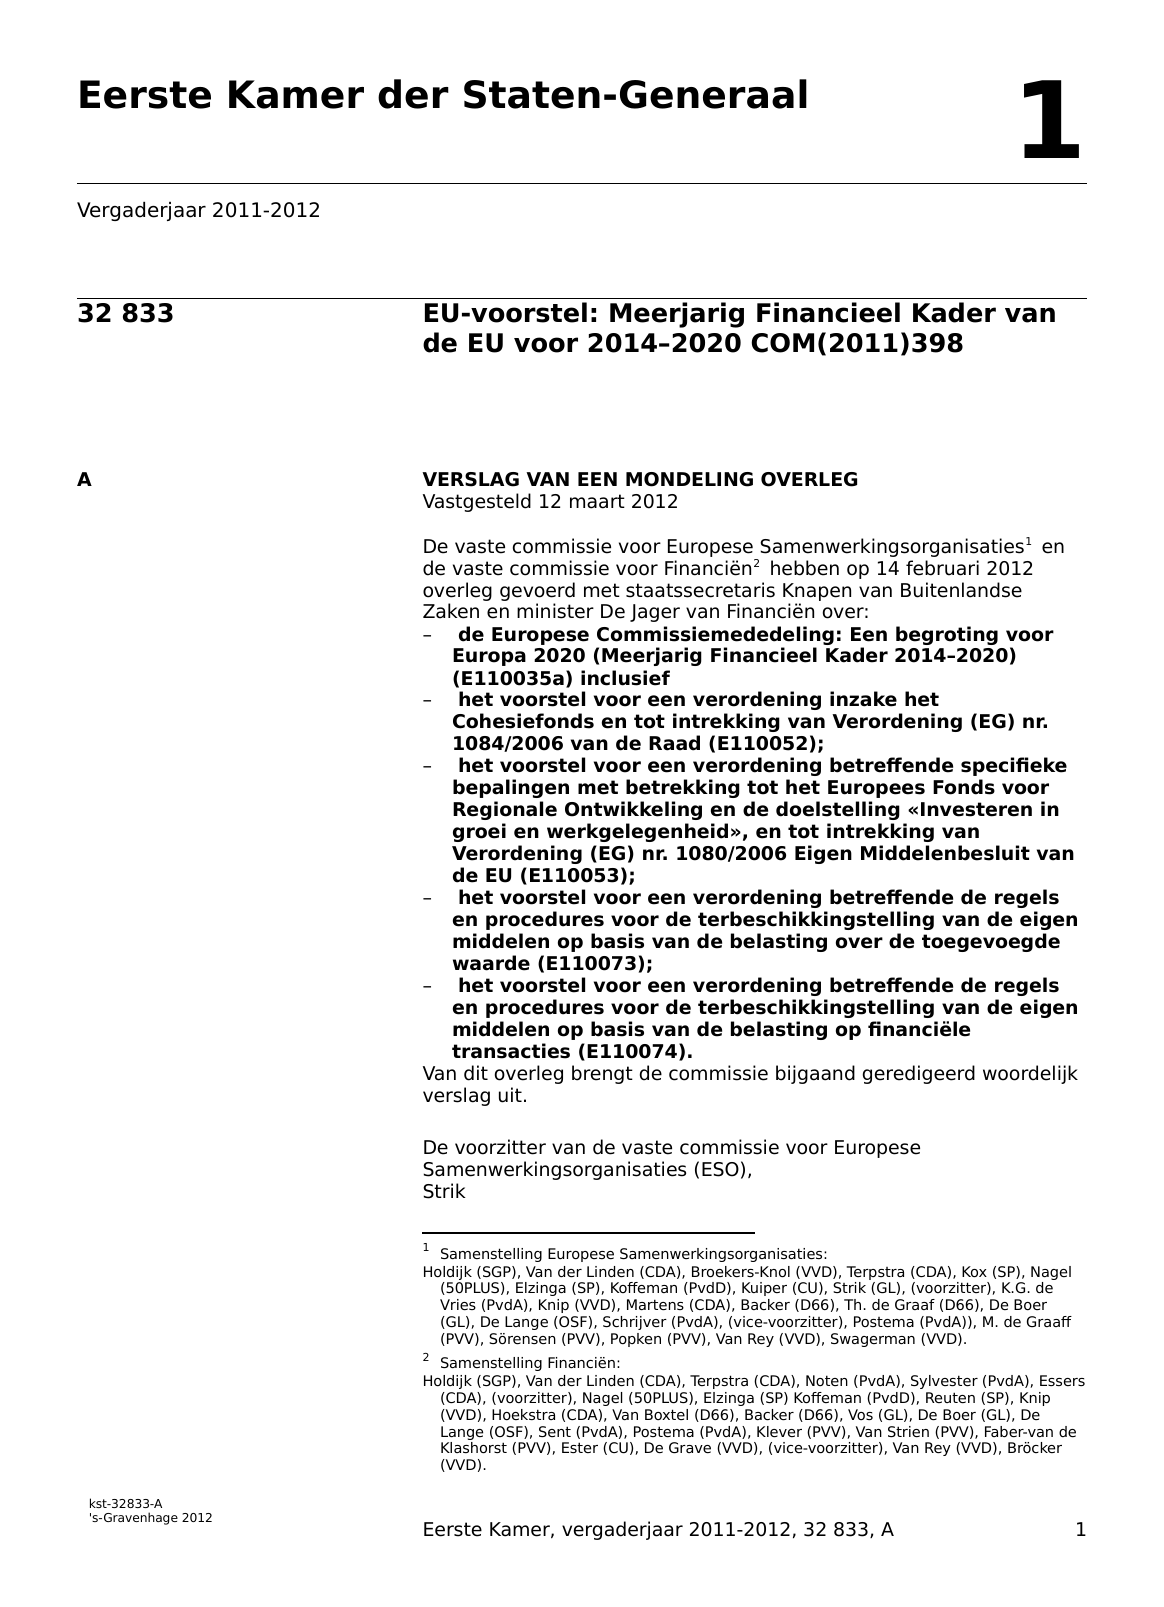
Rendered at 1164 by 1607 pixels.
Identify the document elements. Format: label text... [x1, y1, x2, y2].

text 's-Gravenhage 2012 [88, 1511, 323, 1525]
table_header 1 [886, 59, 1087, 183]
text Holdijk (SGP), Van der Linden (CDA), Terpstra (CDA), Noten (PvdA), Sylvester (PvdA), Essers (CDA), (voorzitter), Nagel (50PLUS), Elzinga (SP) Koffeman (PvdD), Reuten (SP), Knip (VVD), Hoekstra (CDA), Van Boxtel (D66), Backer (D66), Vos (GL), De Boer (GL), De Lange (OSF), Sent (PvdA), Postema (PvdA), Klever (PVV), Van Strien (PVV), Faber-van de Klashorst (PVV), Ester (CU), De Grave (VVD), (vice-voorzitter), Van Rey (VVD), Bröcker (VVD). [422, 1373, 1087, 1474]
text Samenstelling Europese Samenwerkingsorganisaties: [422, 1242, 1087, 1264]
text Van dit overleg brengt de commissie bijgaand geredigeerd woordelijk verslag uit. [422, 1063, 1087, 1107]
text kst-32833-A [88, 1497, 323, 1511]
table_cell Vergaderjaar 2011-2012 [77, 184, 1087, 298]
table_header Eerste Kamer der Staten-Generaal [77, 59, 886, 183]
text – het voorstel voor een verordening inzake het Cohesiefonds en tot intrekking van Verordening (EG) nr. 1084/2006 van de Raad (E110052); [422, 689, 1087, 755]
text Holdijk (SGP), Van der Linden (CDA), Broekers-Knol (VVD), Terpstra (CDA), Kox (SP), Nagel (50PLUS), Elzinga (SP), Koffeman (PvdD), Kuiper (CU), Strik (GL), (voorzitter), K.G. de Vries (PvdA), Knip (VVD), Martens (CDA), Backer (D66), Th. de Graaf (D66), De Boer (GL), De Lange (OSF), Schrijver (PvdA), (vice-voorzitter), Postema (PvdA)), M. de Graaff (PVV), Sörensen (PVV), Popken (PVV), Van Rey (VVD), Swagerman (VVD). [422, 1264, 1087, 1348]
text De voorzitter van de vaste commissie voor Europese Samenwerkingsorganisaties (ESO), Strik [422, 1137, 1087, 1203]
subtitle A VERSLAG VAN EEN MONDELING OVERLEG [77, 469, 1087, 491]
text De vaste commissie voor Europese Samenwerkingsorganisaties en de vaste commissie voor Financiën hebben op 14 februari 2012 overleg gevoerd met staatssecretaris Knapen van Buitenlandse Zaken en minister De Jager van Financiën over: [422, 536, 1087, 623]
text – het voorstel voor een verordening betreffende de regels en procedures voor de terbeschikkingstelling van de eigen middelen op basis van de belasting op financiële transacties (E110074). [422, 975, 1087, 1063]
text – het voorstel voor een verordening betreffende de regels en procedures voor de terbeschikkingstelling van de eigen middelen op basis van de belasting over de toegevoegde waarde (E110073); [422, 887, 1087, 975]
text Vastgesteld 12 maart 2012 [422, 491, 1087, 513]
text – het voorstel voor een verordening betreffende specifieke bepalingen met betrekking tot het Europees Fonds voor Regionale Ontwikkeling en de doelstelling «Investeren in groei en werkgelegenheid», en tot intrekking van Verordening (EG) nr. 1080/2006 Eigen Middelenbesluit van de EU (E110053); [422, 755, 1087, 887]
subtitle 32 833 EU-voorstel: Meerjarig Financieel Kader van de EU voor 2014–2020 COM(2011)398 [77, 299, 1087, 358]
text Samenstelling Financiën: [422, 1351, 1087, 1373]
text – de Europese Commissiemededeling: Een begroting voor Europa 2020 (Meerjarig Financieel Kader 2014–2020) (E110035a) inclusief [422, 623, 1087, 689]
